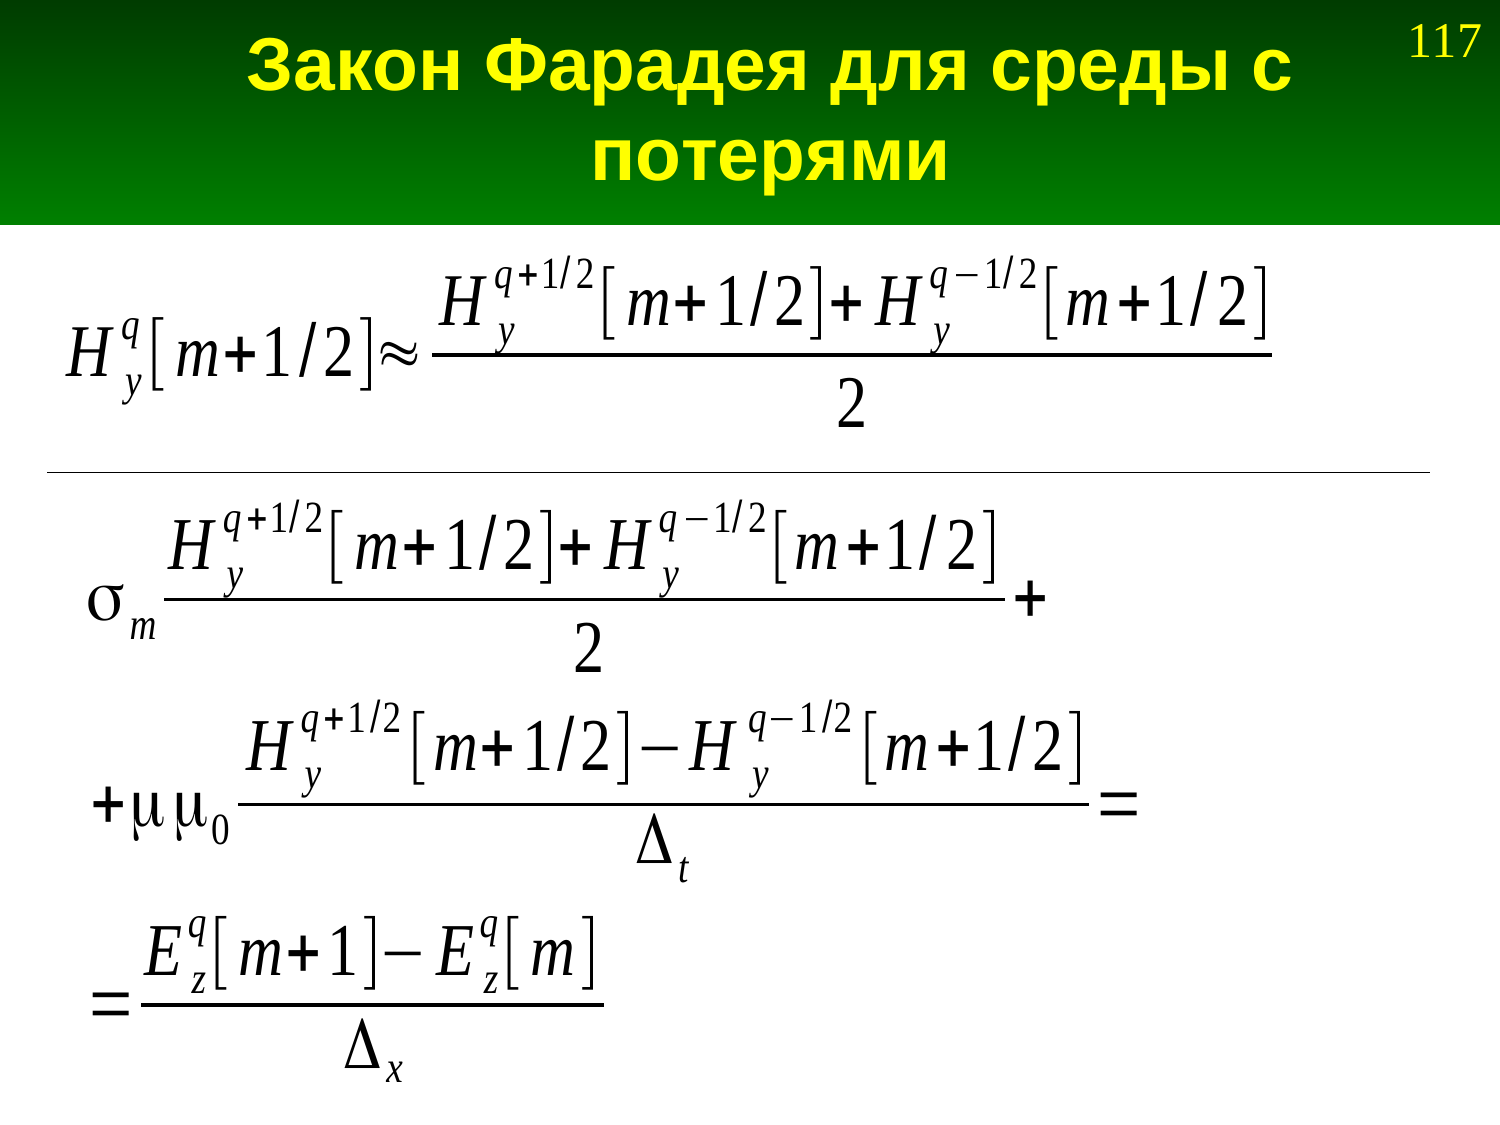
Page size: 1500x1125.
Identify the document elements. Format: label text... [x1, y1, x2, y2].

chart [71, 490, 1160, 1095]
chart [47, 246, 1289, 447]
title Закон Фарадея для среды с потерями [100, 7, 1441, 204]
